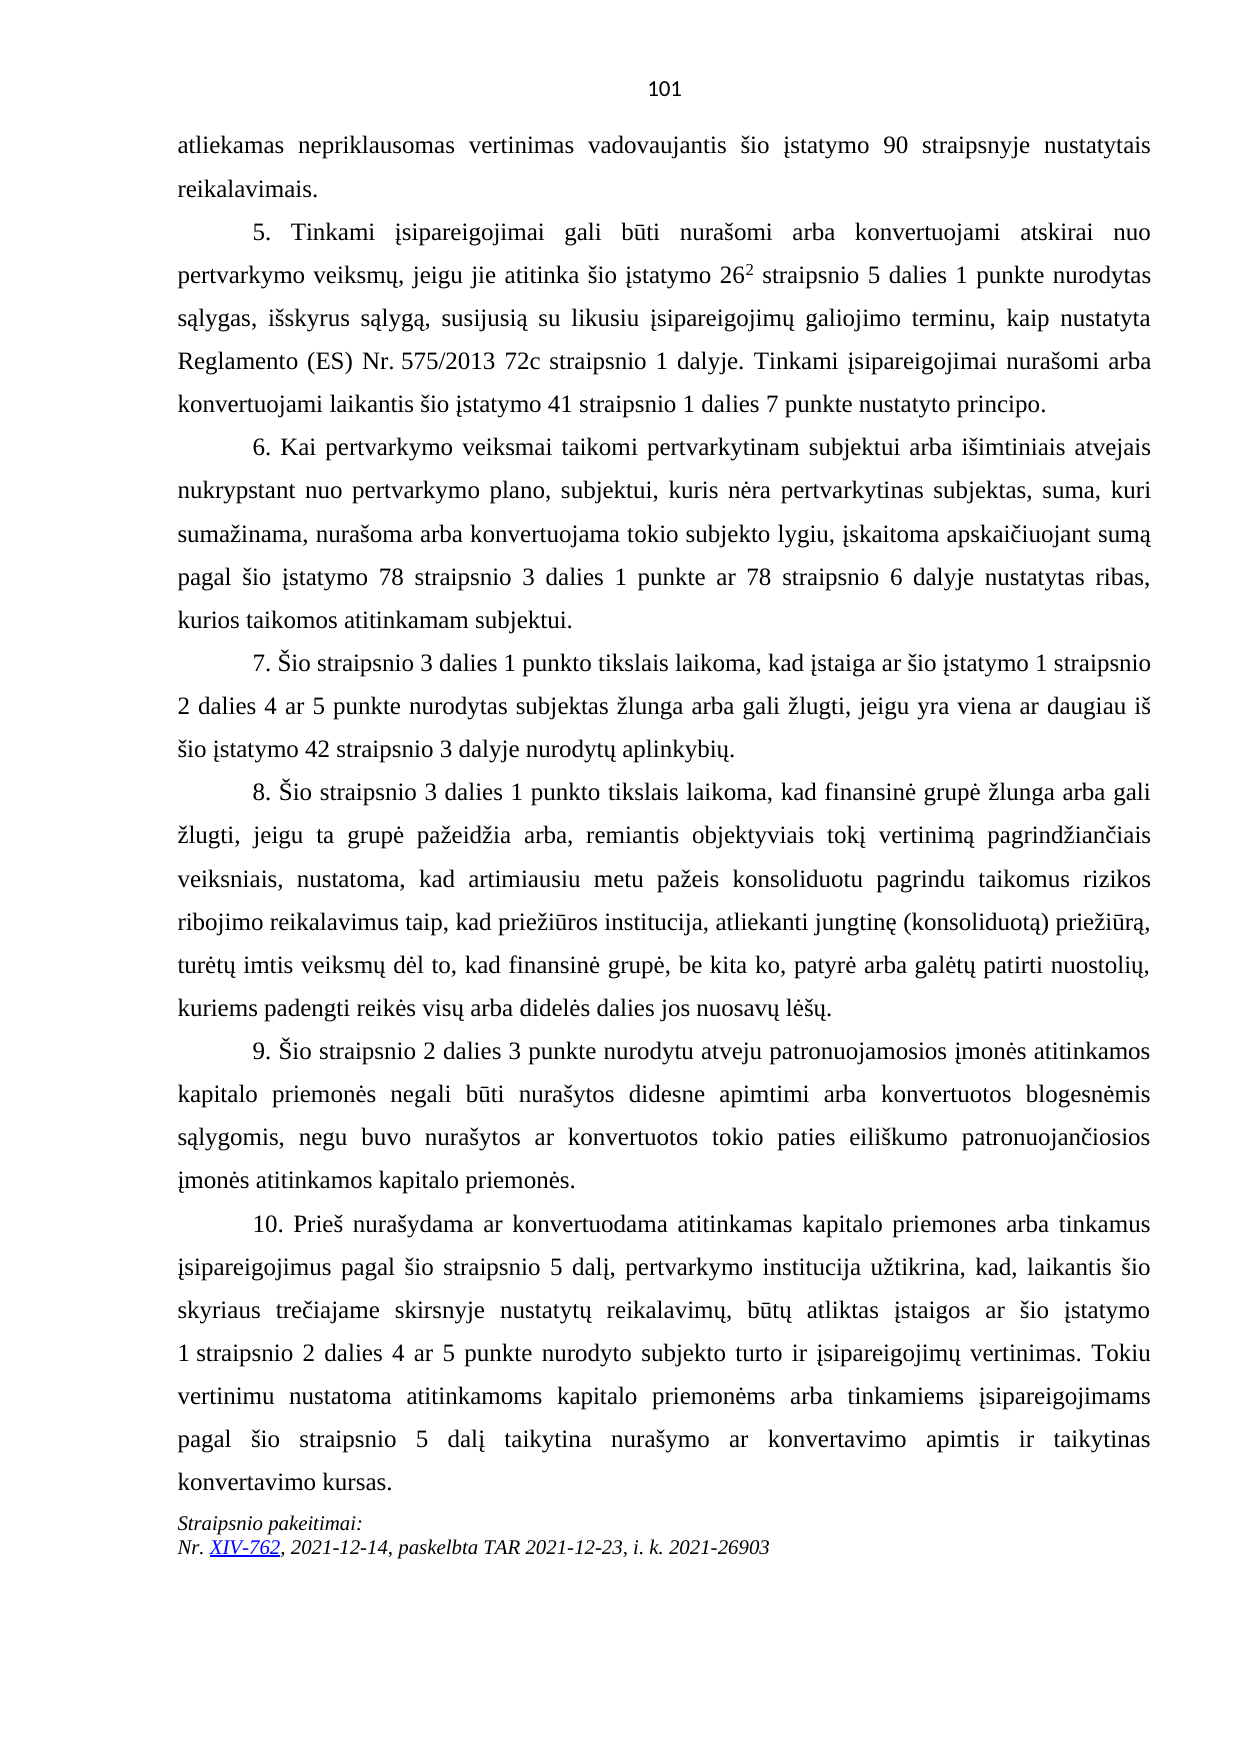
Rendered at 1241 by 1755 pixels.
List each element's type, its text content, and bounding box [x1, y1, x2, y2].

text Nr. XIV-762, 2021-12-14, paskelbta TAR 2021-12-23, i. k. 2021-26903 [177, 1535, 1152, 1559]
text Straipsnio pakeitimai: [177, 1511, 1152, 1535]
text 10. Prieš nurašydama ar konvertuodama atitinkamas kapitalo priemones arba tinkamus įsipareigojimus pagal šio straipsnio 5 dalį, pertvarkymo institucija užtikrina, kad, laikantis šio skyriaus trečiajame skirsnyje nustatytų reikalavimų, būtų atliktas įstaigos ar šio įstatymo 1 straipsnio 2 dalies 4 ar 5 punkte nurodyto subjekto turto ir įsipareigojimų vertinimas. Tokiu vertinimu nustatoma atitinkamoms kapitalo priemonėms arba tinkamiems įsipareigojimams pagal šio straipsnio 5 dalį taikytina nurašymo ar konvertavimo apimtis ir taikytinas konvertavimo kursas. [177, 1209, 1152, 1496]
text 6. Kai pertvarkymo veiksmai taikomi pertvarkytinam subjektui arba išimtiniais atvejais nukrypstant nuo pertvarkymo plano, subjektui, kuris nėra pertvarkytinas subjektas, suma, kuri sumažinama, nurašoma arba konvertuojama tokio subjekto lygiu, įskaitoma apskaičiuojant sumą pagal šio įstatymo 78 straipsnio 3 dalies 1 punkte ar 78 straipsnio 6 dalyje nustatytas ribas, kurios taikomos atitinkamam subjektui. [177, 432, 1152, 634]
text atliekamas nepriklausomas vertinimas vadovaujantis šio įstatymo 90 straipsnyje nustatytais reikalavimais. [177, 131, 1152, 202]
text 9. Šio straipsnio 2 dalies 3 punkte nurodytu atveju patronuojamosios įmonės atitinkamos kapitalo priemonės negali būti nurašytos didesne apimtimi arba konvertuotos blogesnėmis sąlygomis, negu buvo nurašytos ar konvertuotos tokio paties eiliškumo patronuojančiosios įmonės atitinkamos kapitalo priemonės. [177, 1036, 1152, 1194]
text 5. Tinkami įsipareigojimai gali būti nurašomi arba konvertuojami atskirai nuo pertvarkymo veiksmų, jeigu jie atitinka šio įstatymo 262 straipsnio 5 dalies 1 punkte nurodytas sąlygas, išskyrus sąlygą, susijusią su likusiu įsipareigojimų galiojimo terminu, kaip nustatyta Reglamento (ES) Nr. 575/2013 72c straipsnio 1 dalyje. Tinkami įsipareigojimai nurašomi arba konvertuojami laikantis šio įstatymo 41 straipsnio 1 dalies 7 punkte nustatyto principo. [177, 217, 1152, 418]
text 8. Šio straipsnio 3 dalies 1 punkto tikslais laikoma, kad finansinė grupė žlunga arba gali žlugti, jeigu ta grupė pažeidžia arba, remiantis objektyviais tokį vertinimą pagrindžiančiais veiksniais, nustatoma, kad artimiausiu metu pažeis konsoliduotu pagrindu taikomus rizikos ribojimo reikalavimus taip, kad priežiūros institucija, atliekanti jungtinę (konsoliduotą) priežiūrą, turėtų imtis veiksmų dėl to, kad finansinė grupė, be kita ko, patyrė arba galėtų patirti nuostolių, kuriems padengti reikės visų arba didelės dalies jos nuosavų lėšų. [177, 777, 1152, 1022]
text 7. Šio straipsnio 3 dalies 1 punkto tikslais laikoma, kad įstaiga ar šio įstatymo 1 straipsnio 2 dalies 4 ar 5 punkte nurodytas subjektas žlunga arba gali žlugti, jeigu yra viena ar daugiau iš šio įstatymo 42 straipsnio 3 dalyje nurodytų aplinkybių. [177, 648, 1152, 763]
